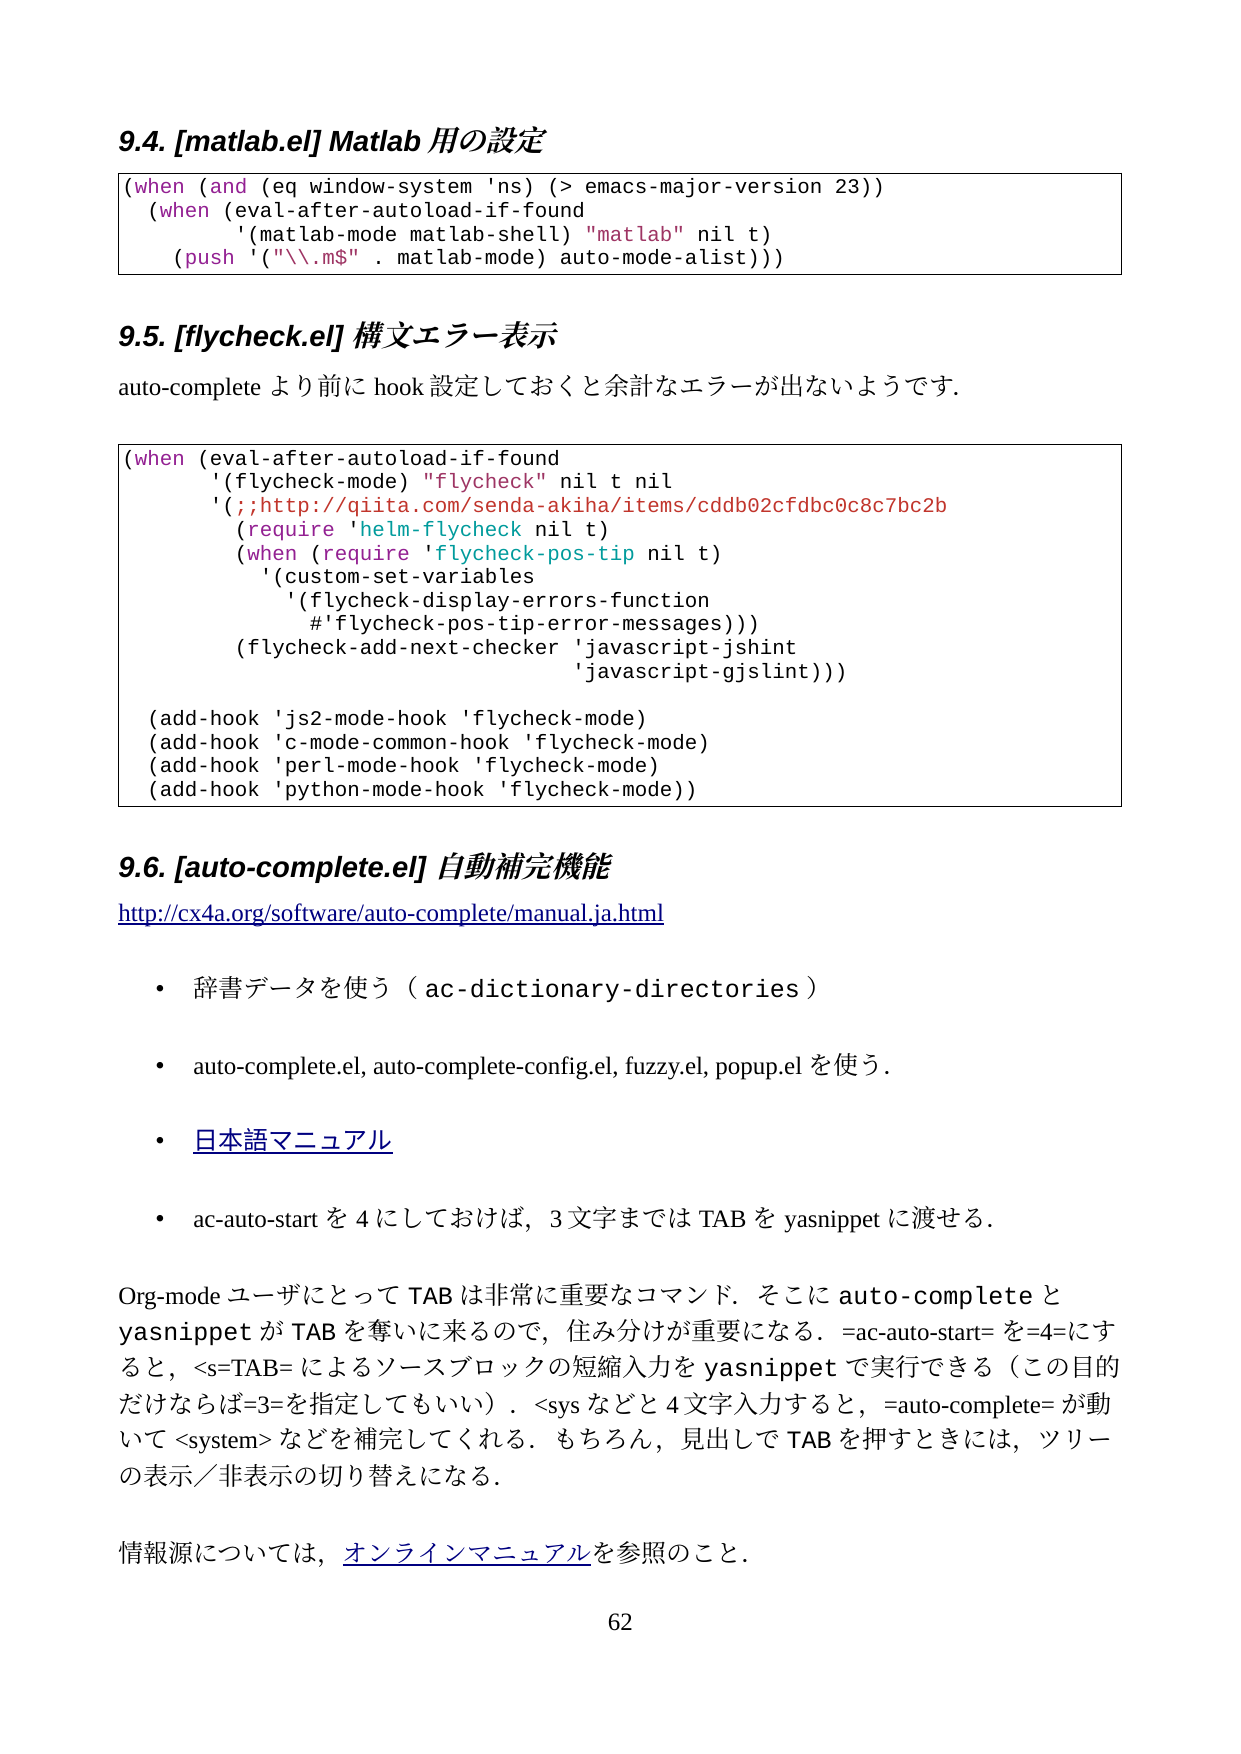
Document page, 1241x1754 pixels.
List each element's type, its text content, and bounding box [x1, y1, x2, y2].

text (when (eval-after-autoload-if-found [119, 196, 1121, 220]
text (when (eval-after-autoload-if-found [119, 445, 1121, 468]
text (when (and (eq window-system 'ns) (> emacs-major-version 23)) [119, 174, 1121, 196]
text (add-hook 'python-mode-hook 'flycheck-mode)) [119, 775, 1121, 806]
list 日本語マニュアル [156, 1123, 1122, 1186]
subtitle [flycheck.el] 構文エラー表示 [118, 312, 1122, 354]
list auto-complete.el, auto-complete-config.el, fuzzy.el, popup.el を使う． [156, 1046, 1122, 1111]
text (flycheck-add-next-checker 'javascript-jshint [119, 633, 1121, 657]
text (add-hook 'perl-mode-hook 'flycheck-mode) [119, 751, 1121, 775]
subtitle [auto-complete.el] 自動補完機能 [118, 844, 1122, 886]
text Org-mode ユーザにとって TAB は非常に重要なコマンド．そこに auto-complete と yasnippet が TAB を奪いに来るので，住み分けが重要になる．=ac-auto-start= を=4=にすると，<s=TAB= によるソースブロックの短縮入力を yasnippet で実行できる（この目的だけならば=3=を指定してもいい）．<sys などと4文字入力すると，=auto-complete= が動いて <system> などを補完してくれる．もちろん，見出しで TAB を押すときには，ツリーの表示／非表示の切り替えになる． [118, 1276, 1122, 1521]
list ac-auto-start を 4 にしておけば，3文字までは TAB を yasnippet に渡せる． [156, 1198, 1122, 1263]
text 情報源については，オンラインマニュアルを参照のこと． [118, 1534, 1122, 1570]
text '(flycheck-display-errors-function [119, 586, 1121, 609]
text (when (require 'flycheck-pos-tip nil t) [119, 538, 1121, 562]
text 'javascript-gjslint))) [119, 657, 1121, 680]
text (require 'helm-flycheck nil t) [119, 515, 1121, 538]
text (add-hook 'js2-mode-hook 'flycheck-mode) [119, 704, 1121, 728]
list 辞書データを使う（ ac-dictionary-directories ） [156, 968, 1122, 1033]
subtitle [matlab.el] Matlab用の設定 [118, 118, 1122, 160]
text http://cx4a.org/software/auto-complete/manual.ja.html [118, 898, 1122, 956]
text (add-hook 'c-mode-common-hook 'flycheck-mode) [119, 728, 1121, 751]
text '(custom-set-variables [119, 562, 1121, 586]
text '(flycheck-mode) "flycheck" nil t nil [119, 468, 1121, 491]
text '(;;http://qiita.com/senda-akiha/items/cddb02cfdbc0c8c7bc2b [119, 491, 1121, 515]
text (push '("\\.m$" . matlab-mode) auto-mode-alist))) [119, 243, 1121, 274]
text '(matlab-mode matlab-shell) "matlab" nil t) [119, 220, 1121, 243]
text auto-complete より前に hook設定しておくと余計なエラーが出ないようです． [118, 367, 1122, 431]
text #'flycheck-pos-tip-error-messages))) [119, 609, 1121, 633]
